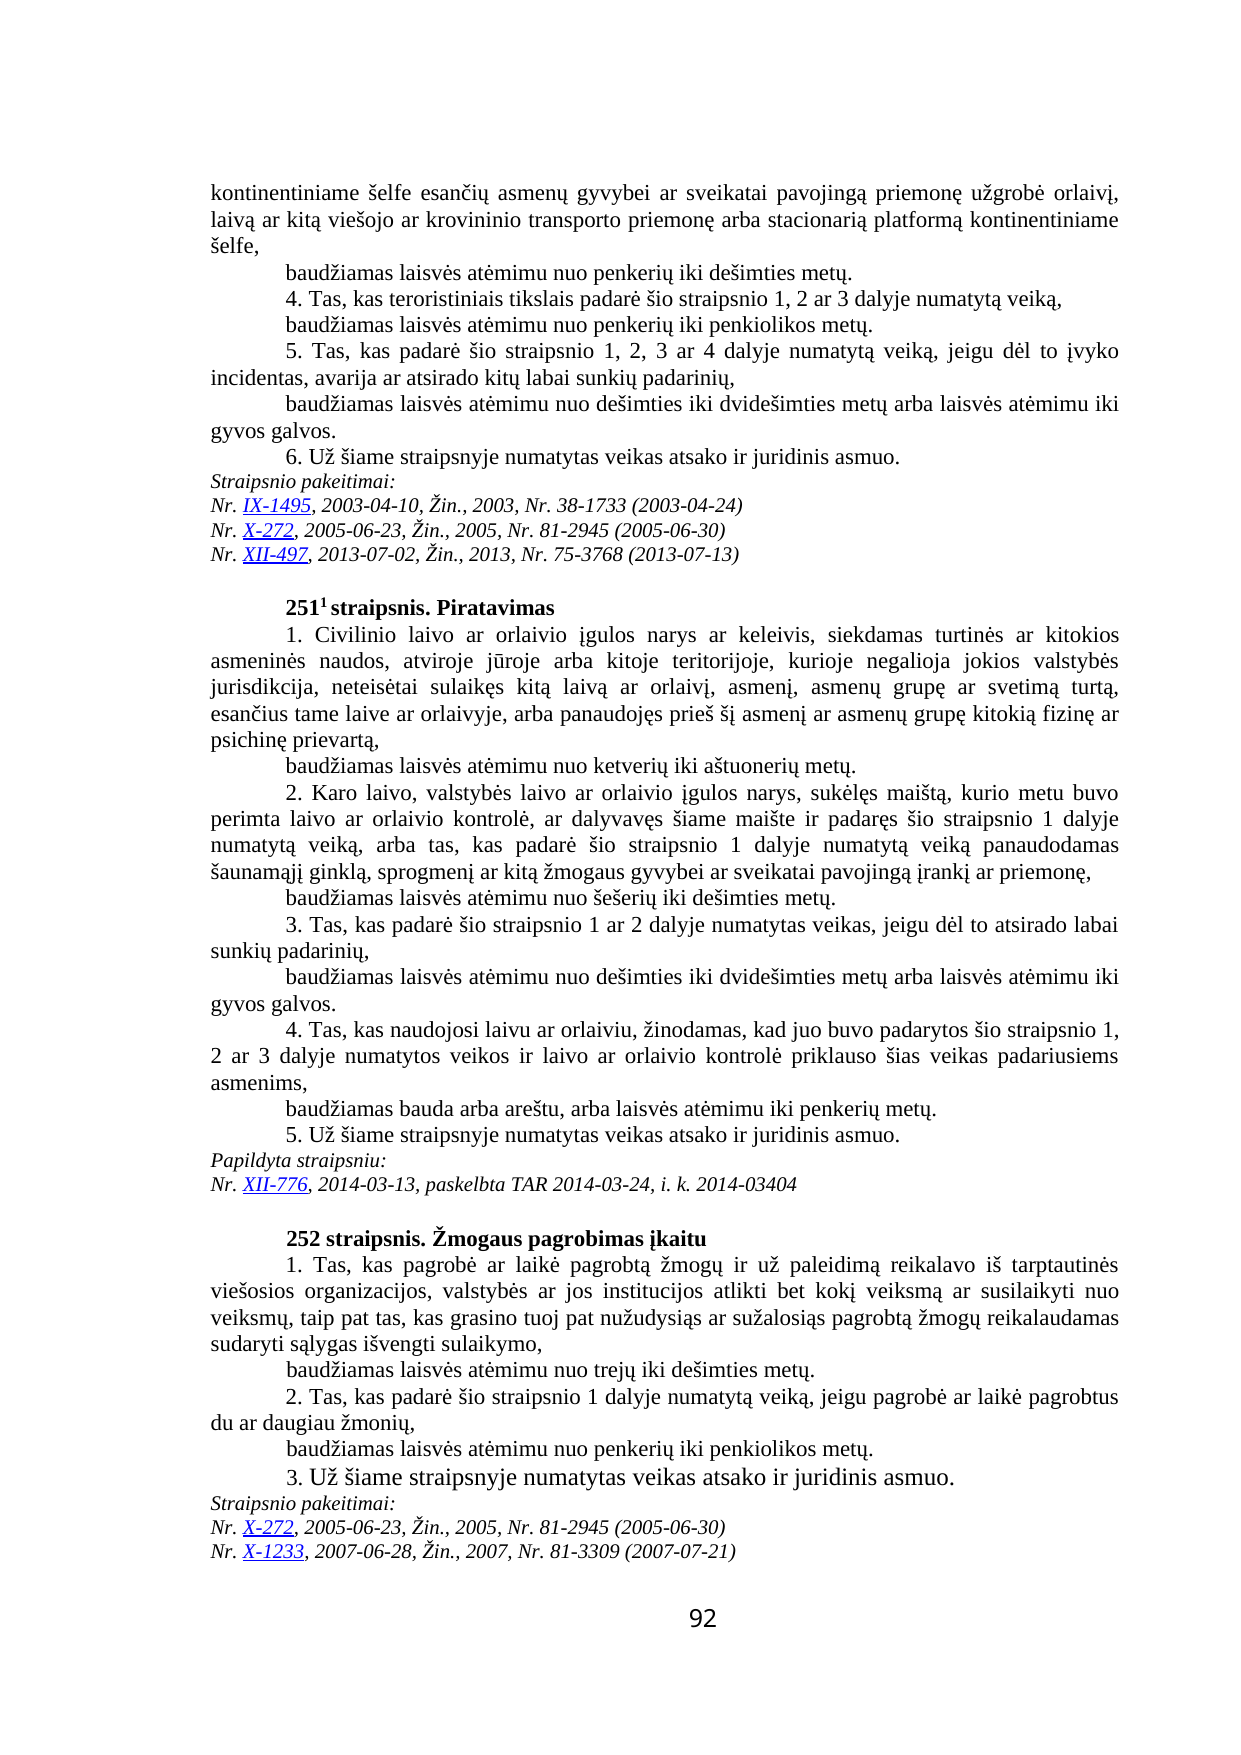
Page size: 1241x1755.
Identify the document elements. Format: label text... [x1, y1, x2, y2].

text 6. Už šiame straipsnyje numatytas veikas atsako ir juridinis asmuo. [210, 443, 1120, 469]
text 4. Tas, kas naudojosi laivu ar orlaiviu, žinodamas, kad juo buvo padarytos šio straipsnio 1, 2 ar 3 dalyje numatytos veikos ir laivo ar orlaivio kontrolė priklauso šias veikas padariusiems asmenims, [210, 1016, 1120, 1095]
text 1. Tas, kas pagrobė ar laikė pagrobtą žmogų ir už paleidimą reikalavo iš tarptautinės viešosios organizacijos, valstybės ar jos institucijos atlikti bet kokį veiksmą ar susilaikyti nuo veiksmų, taip pat tas, kas grasino tuoj pat nužudysiąs ar sužalosiąs pagrobtą žmogų reikalaudamas sudaryti sąlygas išvengti sulaikymo, [210, 1251, 1120, 1356]
text 1. Civilinio laivo ar orlaivio įgulos narys ar keleivis, siekdamas turtinės ar kitokios asmeninės naudos, atviroje jūroje arba kitoje teritorijoje, kurioje negalioja jokios valstybės jurisdikcija, neteisėtai sulaikęs kitą laivą ar orlaivį, asmenį, asmenų grupę ar svetimą turtą, esančius tame laive ar orlaivyje, arba panaudojęs prieš šį asmenį ar asmenų grupę kitokią fizinę ar psichinę prievartą, [210, 621, 1120, 752]
text baudžiamas laisvės atėmimu nuo dešimties iki dvidešimties metų arba laisvės atėmimu iki gyvos galvos. [210, 963, 1120, 1016]
text baudžiamas laisvės atėmimu nuo šešerių iki dešimties metų. [210, 884, 1120, 911]
text Nr. X-1233, 2007-06-28, Žin., 2007, Nr. 81-3309 (2007-07-21) [210, 1539, 1120, 1563]
text Nr. IX-1495, 2003-04-10, Žin., 2003, Nr. 38-1733 (2003-04-24) [210, 493, 1120, 517]
text Nr. X-272, 2005-06-23, Žin., 2005, Nr. 81-2945 (2005-06-30) [210, 517, 1120, 542]
text 3. Už šiame straipsnyje numatytas veikas atsako ir juridinis asmuo. [210, 1462, 1106, 1491]
text 4. Tas, kas teroristiniais tikslais padarė šio straipsnio 1, 2 ar 3 dalyje numatytą veiką, [210, 285, 1120, 311]
text 2511 straipsnis. Piratavimas [210, 594, 1120, 621]
text Nr. X-272, 2005-06-23, Žin., 2005, Nr. 81-2945 (2005-06-30) [210, 1515, 1120, 1539]
text 2. Tas, kas padarė šio straipsnio 1 dalyje numatytą veiką, jeigu pagrobė ar laikė pagrobtus du ar daugiau žmonių, [210, 1383, 1120, 1436]
text kontinentiniame šelfe esančių asmenų gyvybei ar sveikatai pavojingą priemonę užgrobė orlaivį, laivą ar kitą viešojo ar krovininio transporto priemonę arba stacionarią platformą kontinentiniame šelfe, [210, 179, 1120, 258]
text Papildyta straipsniu: [210, 1148, 1120, 1172]
text baudžiamas laisvės atėmimu nuo dešimties iki dvidešimties metų arba laisvės atėmimu iki gyvos galvos. [210, 390, 1120, 443]
text 5. Už šiame straipsnyje numatytas veikas atsako ir juridinis asmuo. [210, 1121, 1120, 1148]
text baudžiamas laisvės atėmimu nuo ketverių iki aštuonerių metų. [210, 752, 1120, 779]
text baudžiamas laisvės atėmimu nuo trejų iki dešimties metų. [210, 1356, 1106, 1383]
text baudžiamas bauda arba areštu, arba laisvės atėmimu iki penkerių metų. [210, 1095, 1120, 1121]
text Straipsnio pakeitimai: [210, 469, 1120, 493]
text baudžiamas laisvės atėmimu nuo penkerių iki penkiolikos metų. [210, 311, 1120, 338]
text baudžiamas laisvės atėmimu nuo penkerių iki penkiolikos metų. [210, 1436, 1106, 1462]
text Nr. XII-497, 2013-07-02, Žin., 2013, Nr. 75-3768 (2013-07-13) [210, 542, 1120, 566]
text Straipsnio pakeitimai: [210, 1491, 1120, 1515]
text 5. Tas, kas padarė šio straipsnio 1, 2, 3 ar 4 dalyje numatytą veiką, jeigu dėl to įvyko incidentas, avarija ar atsirado kitų labai sunkių padarinių, [210, 338, 1120, 390]
text 2. Karo laivo, valstybės laivo ar orlaivio įgulos narys, sukėlęs maištą, kurio metu buvo perimta laivo ar orlaivio kontrolė, ar dalyvavęs šiame maište ir padaręs šio straipsnio 1 dalyje numatytą veiką, arba tas, kas padarė šio straipsnio 1 dalyje numatytą veiką panaudodamas šaunamąjį ginklą, sprogmenį ar kitą žmogaus gyvybei ar sveikatai pavojingą įrankį ar priemonę, [210, 779, 1120, 884]
text Nr. XII-776, 2014-03-13, paskelbta TAR 2014-03-24, i. k. 2014-03404 [210, 1172, 1120, 1196]
text baudžiamas laisvės atėmimu nuo penkerių iki dešimties metų. [210, 258, 1120, 285]
text 252 straipsnis. Žmogaus pagrobimas įkaitu [210, 1225, 1106, 1251]
text 3. Tas, kas padarė šio straipsnio 1 ar 2 dalyje numatytas veikas, jeigu dėl to atsirado labai sunkių padarinių, [210, 911, 1120, 963]
